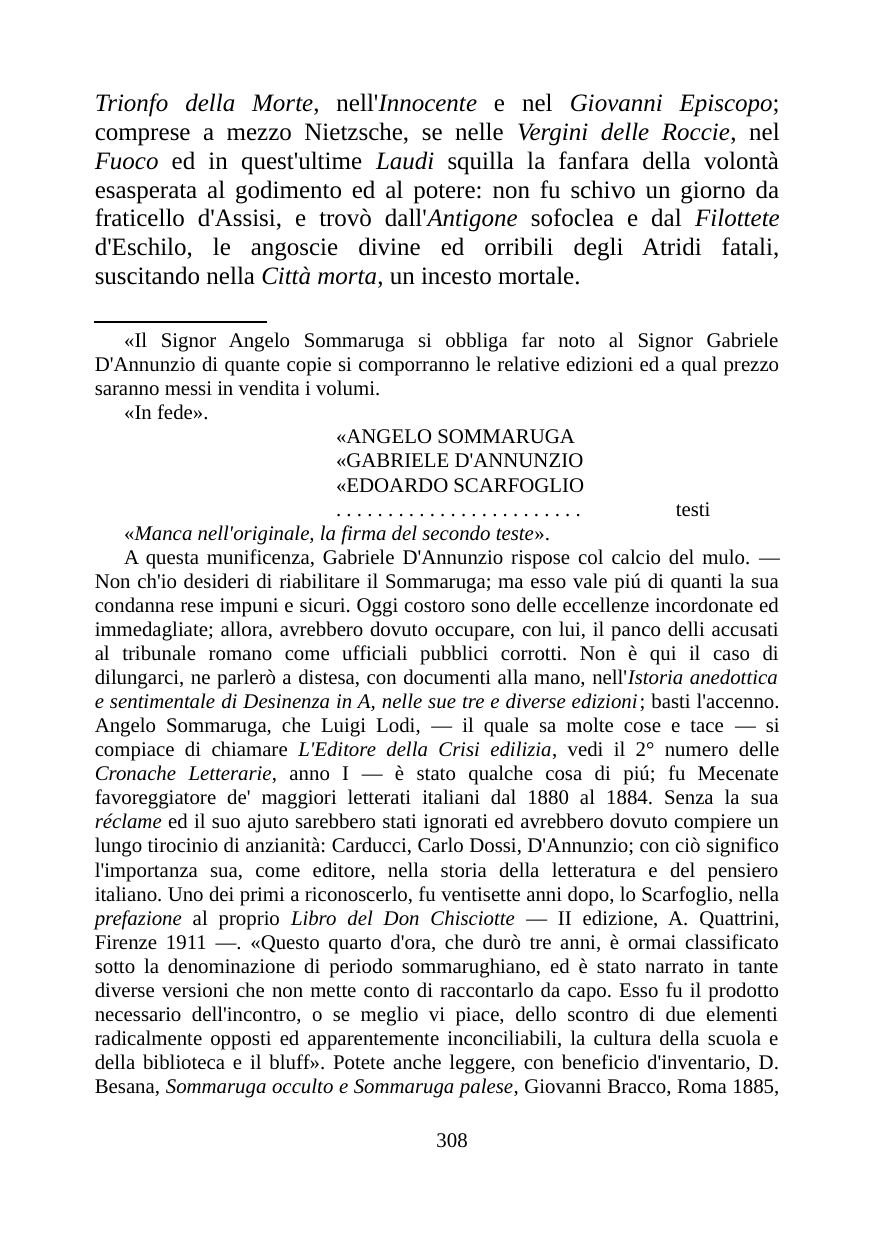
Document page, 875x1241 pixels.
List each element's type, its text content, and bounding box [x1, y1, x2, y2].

text «EDOARDO SCARFOGLIO [306, 472, 779, 497]
text A questa munificenza, Gabriele D'Annunzio rispose col calcio del mulo. — Non ch'io desideri di riabilitare il Sommaruga; ma esso vale piú di quanti la sua condanna rese impuni e sicuri. Oggi costoro sono delle eccellenze incordonate ed immedagliate; allora, avrebbero dovuto occupare, con lui, il panco delli accusati al tribunale romano come ufficiali pubblici corrotti. Non è qui il caso di dilungarci, ne parlerò a distesa, con documenti alla mano, nell'Istoria anedottica e sentimentale di Desinenza in A, nelle sue tre e diverse edizioni; basti l'accenno. Angelo Sommaruga, che Luigi Lodi, — il quale sa molte cose e tace — si compiace di chiamare L'Editore della Crisi edilizia, vedi il 2° numero delle Cronache Letterarie, anno I — è stato qualche cosa di piú; fu Mecenate favoreggiatore de' maggiori letterati italiani dal 1880 al 1884. Senza la sua réclame ed il suo ajuto sarebbero stati ignorati ed avrebbero dovuto compiere un lungo tirocinio di anzianità: Carducci, Carlo Dossi, D'Annunzio; con ciò significo l'importanza sua, come editore, nella storia della letteratura e del pensiero italiano. Uno dei primi a riconoscerlo, fu ventisette anni dopo, lo Scarfoglio, nella prefazione al proprio Libro del Don Chisciotte — II edizione, A. Quattrini, Firenze 1911 —. «Questo quarto d'ora, che durò tre anni, è ormai classificato sotto la denominazione di periodo sommarughiano, ed è stato narrato in tante diverse versioni che non mette conto di raccontarlo da capo. Esso fu il prodotto necessario dell'incontro, o se meglio vi piace, dello scontro di due elementi radicalmente opposti ed apparentemente inconciliabili, la cultura della scuola e della biblioteca e il bluff». Potete anche leggere, con beneficio d'inventario, D. Besana, Sommaruga occulto e Sommaruga palese, Giovanni Bracco, Roma 1885, [94, 545, 779, 1098]
text . . . . . . . . . . . . . . . . . . . . . . . . testi [306, 497, 779, 521]
text «GABRIELE D'ANNUNZIO [306, 448, 779, 472]
text «Manca nell'originale, la firma del secondo teste». [94, 521, 779, 545]
text Trionfo della Morte, nell'Innocente e nel Giovanni Episcopo; comprese a mezzo Nietzsche, se nelle Vergini delle Roccie, nel Fuoco ed in quest'ultime Laudi squilla la fanfara della volontà esasperata al godimento ed al potere: non fu schivo un giorno da fraticello d'Assisi, e trovò dall'Antigone sofoclea e dal Filottete d'Eschilo, le angoscie divine ed orribili degli Atridi fatali, suscitando nella Città morta, un incesto mortale. [94, 88, 779, 290]
text «Il Signor Angelo Sommaruga si obbliga far noto al Signor Gabriele D'Annunzio di quante copie si comporranno le relative edizioni ed a qual prezzo saranno messi in vendita i volumi. [94, 328, 779, 400]
text «ANGELO SOMMARUGA [306, 424, 779, 448]
text «In fede». [94, 400, 779, 424]
